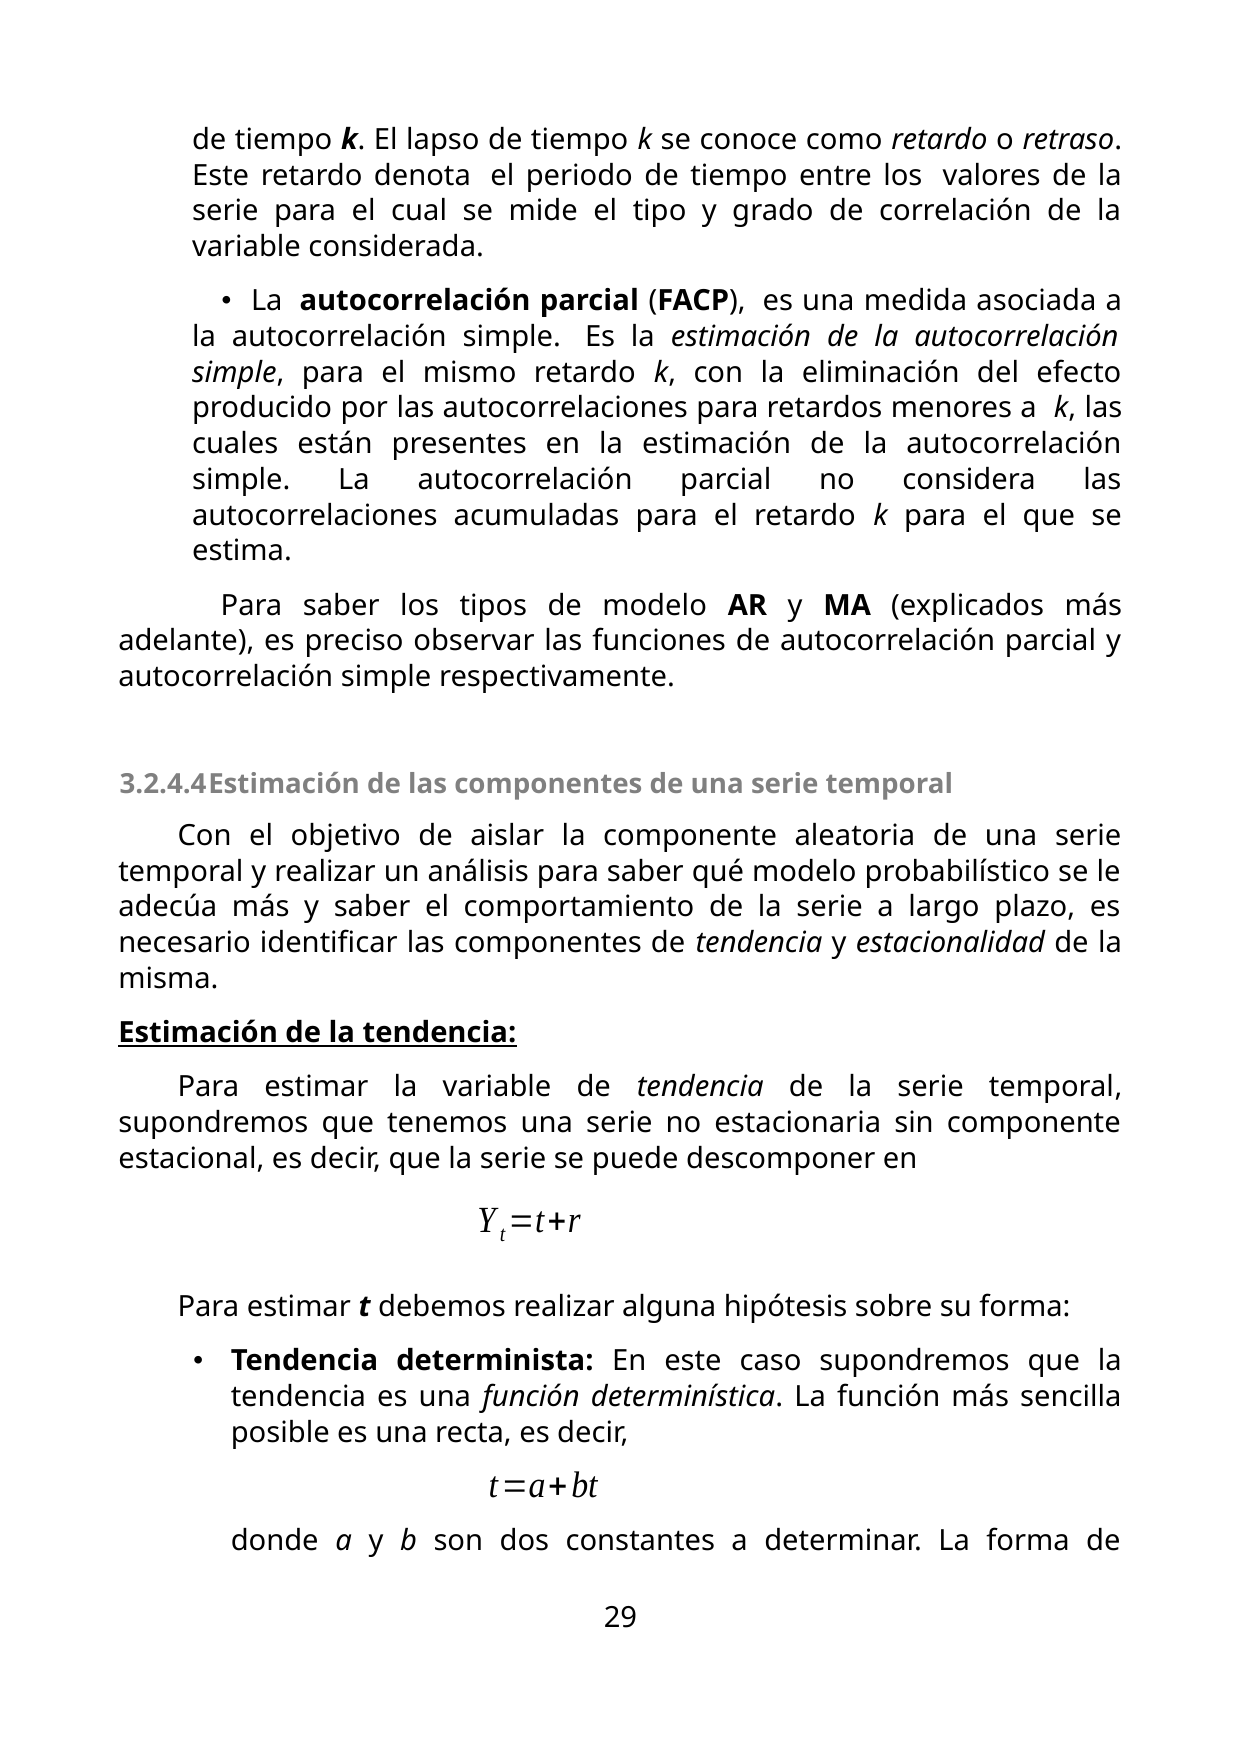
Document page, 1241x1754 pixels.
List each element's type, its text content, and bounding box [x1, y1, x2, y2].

text Estimación de la tendencia: [118, 1011, 1122, 1051]
subtitle Estimación de las componentes de una serie temporal [119, 764, 1122, 802]
text Con el objetivo de aislar la componente aleatoria de una serie temporal y realizar un análisis para saber qué modelo probabilístico se le adecúa más y saber el comportamiento de la serie a largo plazo, es necesario identificar las componentes de tendencia y estacionalidad de la misma. [118, 814, 1122, 997]
text Para saber los tipos de modelo AR y MA (explicados más adelante), es preciso observar las funciones de autocorrelación parcial y autocorrelación simple respectivamente. [118, 584, 1122, 695]
list donde a y b son dos constantes a determinar. La forma de [193, 1519, 1122, 1559]
list Tendencia determinista: En este caso supondremos que la tendencia es una función determinística. La función más sencilla posible es una recta, es decir, [193, 1339, 1122, 1451]
text Para estimar t debemos realizar alguna hipótesis sobre su forma: [118, 1285, 1122, 1325]
text Para estimar la variable de tendencia de la serie temporal, supondremos que tenemos una serie no estacionaria sin componente estacional, es decir, que la serie se puede descomponer en [118, 1066, 1122, 1177]
list La autocorrelación parcial (FACP), es una medida asociada a la autocorrelación simple. Es la estimación de la autocorrelación simple, para el mismo retardo k, con la eliminación del efecto producido por las autocorrelaciones para retardos menores a k, las cuales están presentes en la estimación de la autocorrelación simple. La autocorrelación parcial no considera las autocorrelaciones acumuladas para el retardo k para el que se estima. [162, 279, 1122, 569]
list de tiempo k. El lapso de tiempo k se conoce como retardo o retraso. Este retardo denota el periodo de tiempo entre los valores de la serie para el cual se mide el tipo y grado de correlación de la variable considerada. [162, 118, 1122, 265]
